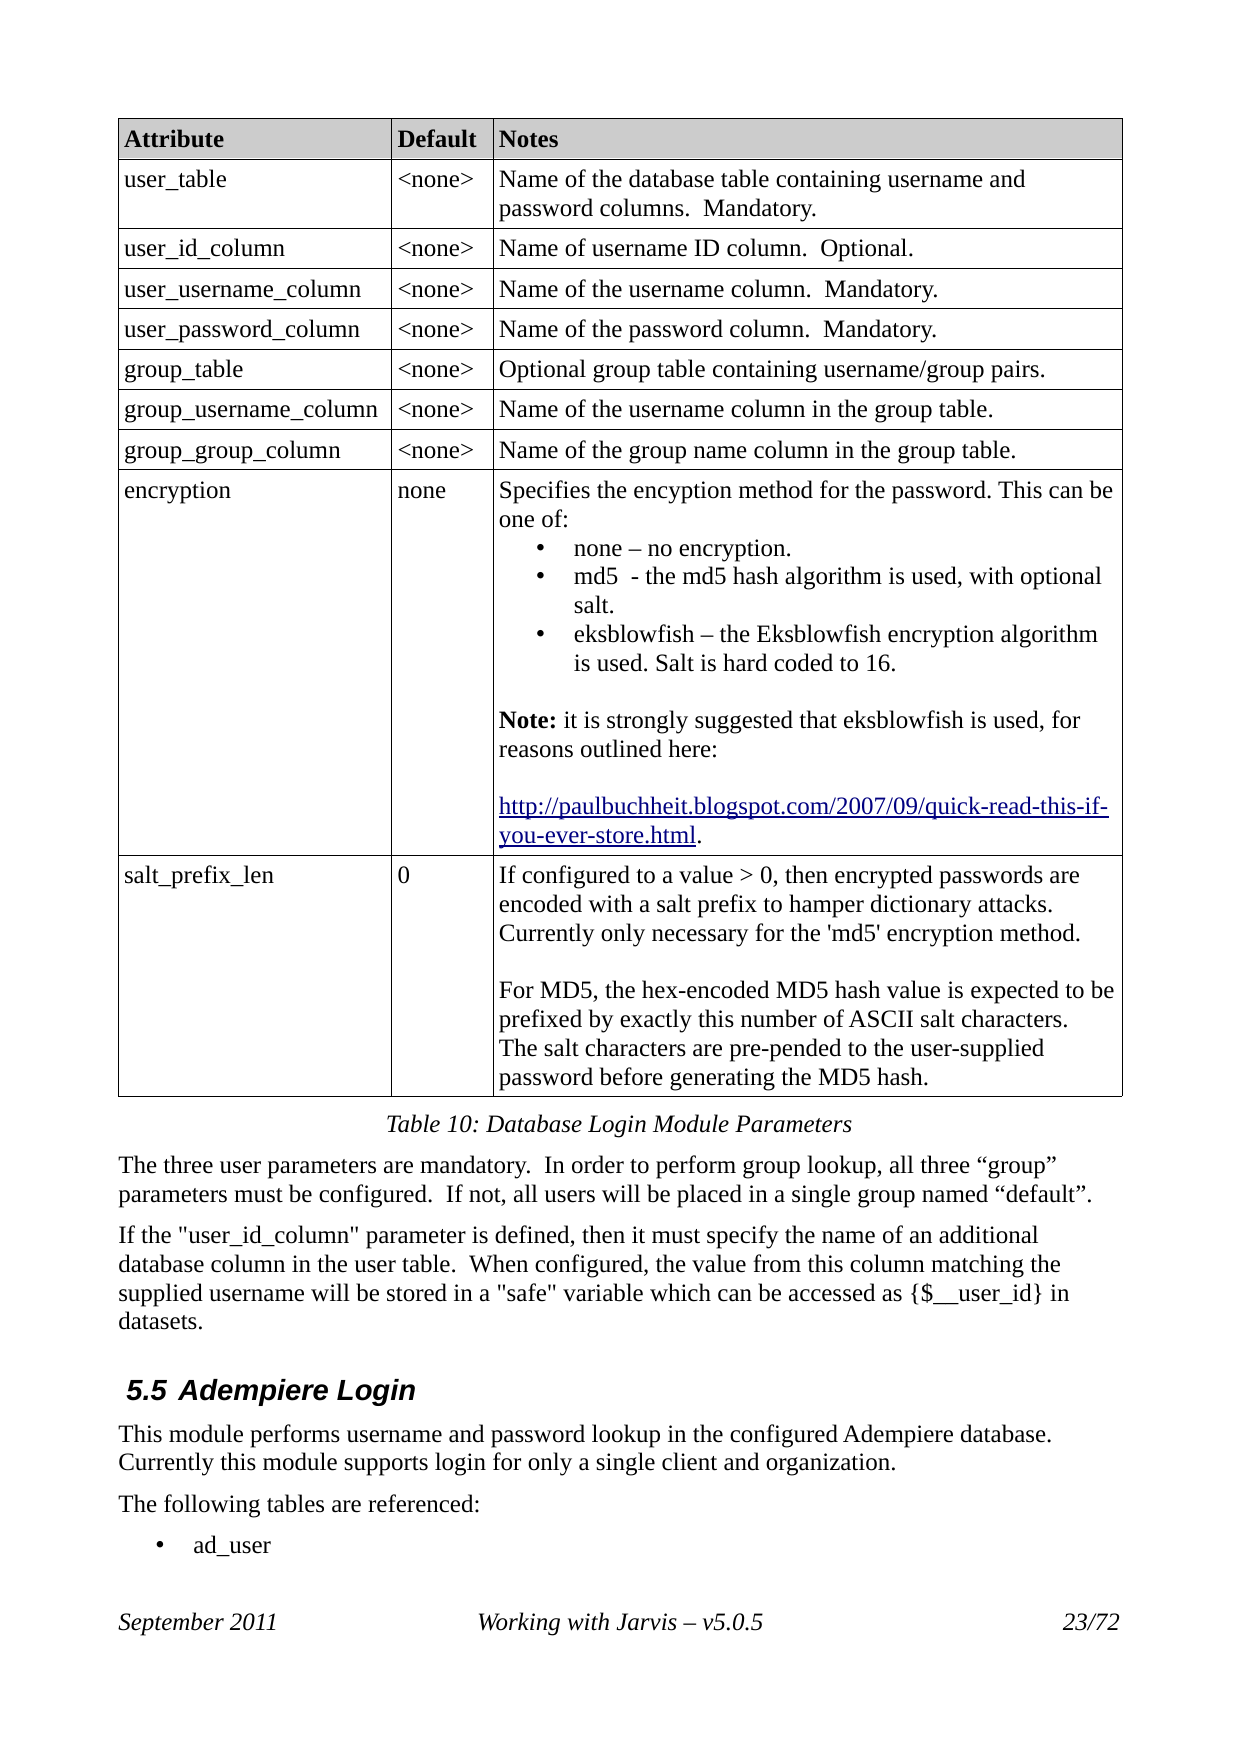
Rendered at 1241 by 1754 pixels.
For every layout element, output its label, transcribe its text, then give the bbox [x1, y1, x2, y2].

table_cell <none> [392, 390, 493, 429]
table_cell <none> [392, 269, 493, 308]
table_header Notes [494, 119, 1122, 158]
table_cell Name of the database table containing username and password columns. Mandatory. [494, 160, 1122, 227]
table_cell none [392, 470, 493, 855]
text This module performs username and password lookup in the configured Adempiere database. Currently this module supports login for only a single client and organization. [118, 1419, 1122, 1476]
list ad_user [156, 1530, 1122, 1559]
table_header Default [392, 119, 493, 158]
table_cell Specifies the encyption method for the password. This can be one of: none – no encryption. md5 - the md5 hash algorithm is used, with optional salt. eksblowfish – the Eksblowfish encryption algorithm is used. Salt is hard coded to 16. Note: it is strongly suggested that eksblowfish is used, for reasons outlined here: http://paulbuchheit.blogspot.com/2007/09/quick-read-this-if-you-ever-store.html. [494, 470, 1122, 855]
table_cell If configured to a value > 0, then encrypted passwords are encoded with a salt prefix to hamper dictionary attacks. Currently only necessary for the 'md5' encryption method. For MD5, the hex-encoded MD5 hash value is expected to be prefixed by exactly this number of ASCII salt characters. The salt characters are pre-pended to the user-supplied password before generating the MD5 hash. [494, 856, 1122, 1096]
table_cell 0 [392, 856, 493, 1096]
text Table 10: Database Login Module Parameters [118, 1109, 1122, 1138]
text The three user parameters are mandatory. In order to perform group lookup, all three “group” parameters must be configured. If not, all users will be placed in a single group named “default”. [118, 1150, 1122, 1208]
table_cell <none> [392, 160, 493, 227]
table_cell encryption [119, 470, 391, 855]
table_cell Optional group table containing username/group pairs. [494, 350, 1122, 389]
table_header Attribute [119, 119, 391, 158]
table_cell <none> [392, 309, 493, 348]
table_cell Name of the username column. Mandatory. [494, 269, 1122, 308]
table_cell user_table [119, 160, 391, 227]
table_cell Name of the group name column in the group table. [494, 430, 1122, 469]
table_cell Name of username ID column. Optional. [494, 229, 1122, 268]
table_cell group_username_column [119, 390, 391, 429]
text If the "user_id_column" parameter is defined, then it must specify the name of an additional database column in the user table. When configured, the value from this column matching the supplied username will be stored in a "safe" variable which can be accessed as {$__user_id} in datasets. [118, 1220, 1122, 1335]
table_cell Name of the username column in the group table. [494, 390, 1122, 429]
table_cell group_group_column [119, 430, 391, 469]
subtitle Adempiere Login [118, 1373, 1122, 1406]
table_cell user_id_column [119, 229, 391, 268]
table_cell group_table [119, 350, 391, 389]
table_cell salt_prefix_len [119, 856, 391, 1096]
table_cell user_password_column [119, 309, 391, 348]
table_cell <none> [392, 430, 493, 469]
table_cell <none> [392, 350, 493, 389]
table_cell <none> [392, 229, 493, 268]
text The following tables are referenced: [118, 1489, 1122, 1517]
table_cell Name of the password column. Mandatory. [494, 309, 1122, 348]
table_cell user_username_column [119, 269, 391, 308]
